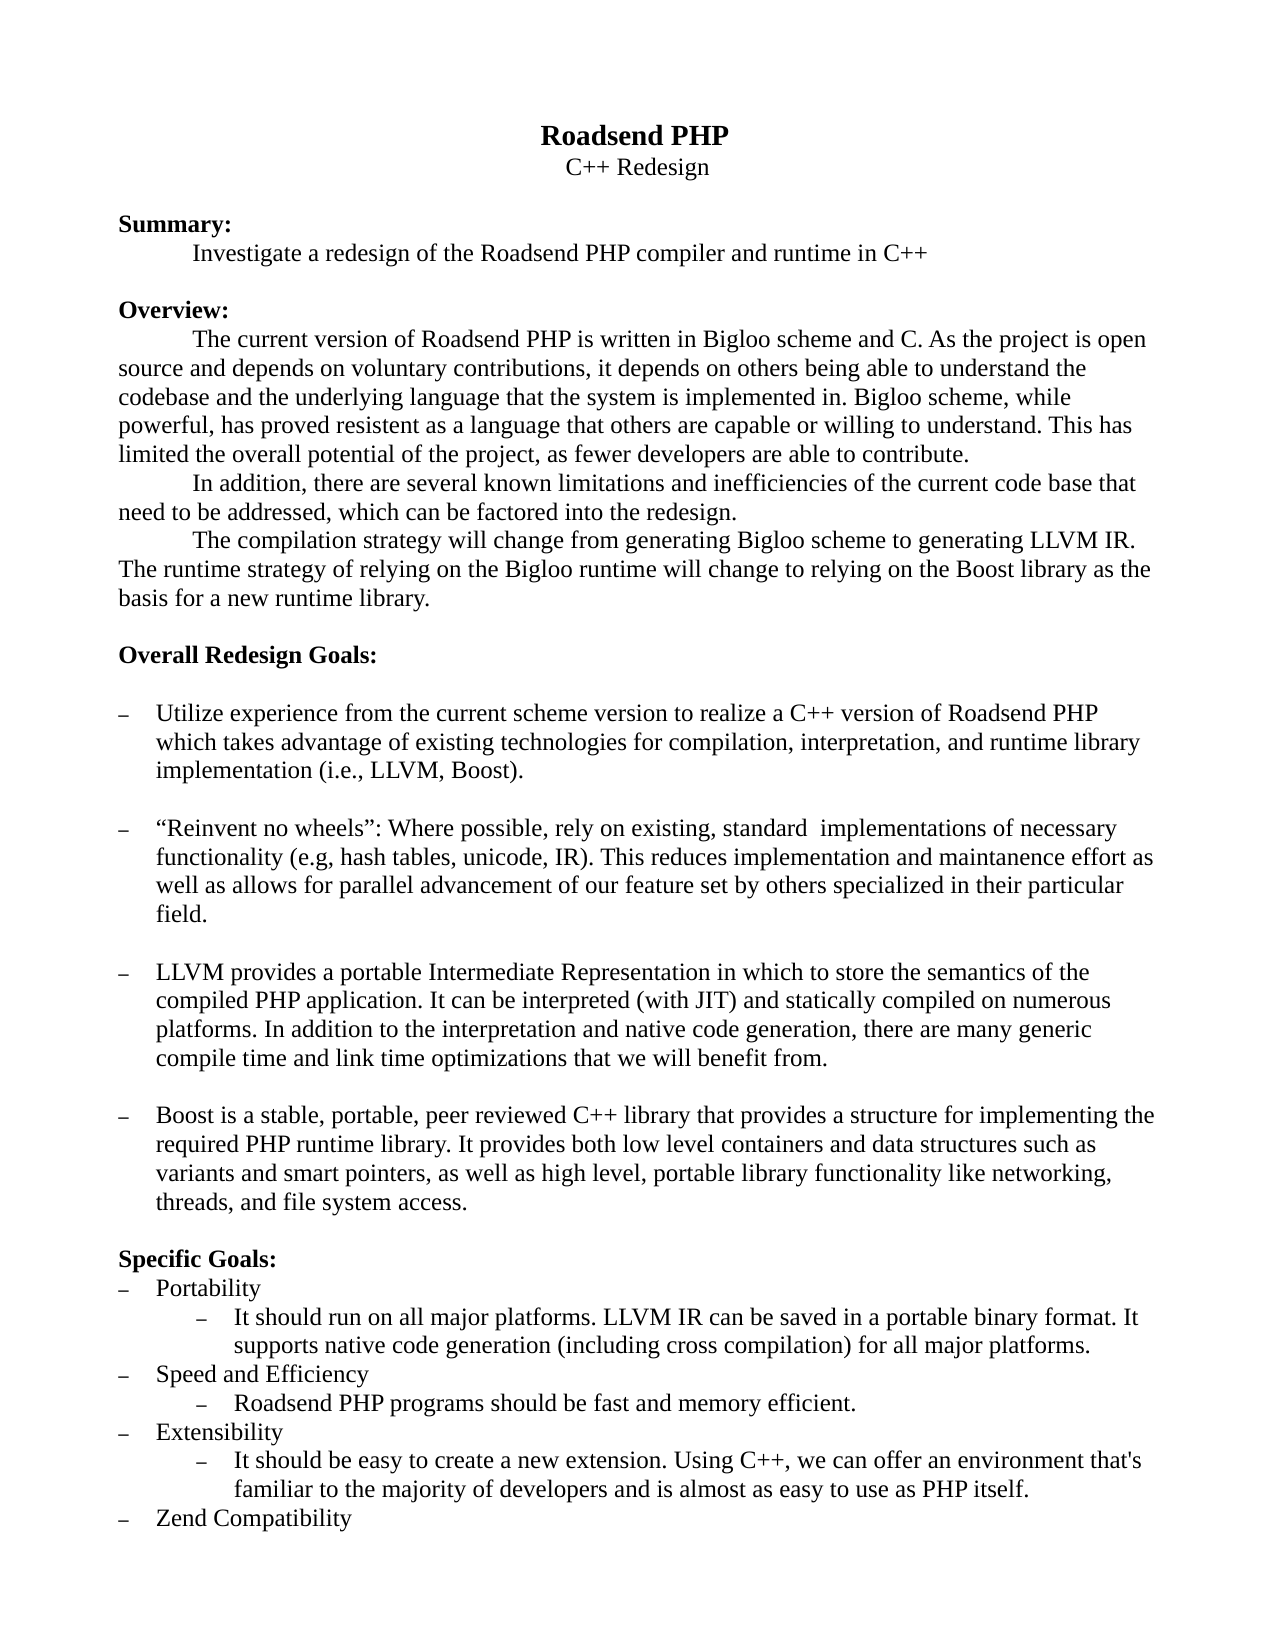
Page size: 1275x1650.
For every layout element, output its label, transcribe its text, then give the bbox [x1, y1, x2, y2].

list Utilize experience from the current scheme version to realize a C++ version of Roadsend PHP which takes advantage of existing technologies for compilation, interpretation, and runtime library implementation (i.e., LLVM, Boost). [118, 698, 1157, 784]
text The current version of Roadsend PHP is written in Bigloo scheme and C. As the project is open source and depends on voluntary contributions, it depends on others being able to understand the codebase and the underlying language that the system is implemented in. Bigloo scheme, while powerful, has proved resistent as a language that others are capable or willing to understand. This has limited the overall potential of the project, as fewer developers are able to contribute. [118, 324, 1157, 468]
text Summary: [118, 209, 1157, 238]
list Boost is a stable, portable, peer reviewed C++ library that provides a structure for implementing the required PHP runtime library. It provides both low level containers and data structures such as variants and smart pointers, as well as high level, portable library functionality like networking, threads, and file system access. [118, 1100, 1157, 1215]
text The compilation strategy will change from generating Bigloo scheme to generating LLVM IR. The runtime strategy of relying on the Bigloo runtime will change to relying on the Boost library as the basis for a new runtime library. [118, 525, 1157, 612]
text Investigate a redesign of the Roadsend PHP compiler and runtime in C++ [118, 238, 1157, 267]
text Roadsend PHP [118, 118, 1157, 152]
text Specific Goals: [118, 1244, 1157, 1273]
list It should be easy to create a new extension. Using C++, we can offer an environment that's familiar to the majority of developers and is almost as easy to use as PHP itself. [196, 1445, 1157, 1503]
text Overall Redesign Goals: [118, 640, 1157, 669]
list Roadsend PHP programs should be fast and memory efficient. [196, 1388, 1157, 1417]
list LLVM provides a portable Intermediate Representation in which to store the semantics of the compiled PHP application. It can be interpreted (with JIT) and statically compiled on numerous platforms. In addition to the interpretation and native code generation, there are many generic compile time and link time optimizations that we will benefit from. [118, 957, 1157, 1072]
text In addition, there are several known limitations and inefficiencies of the current code base that need to be addressed, which can be factored into the redesign. [118, 468, 1157, 525]
list Zend Compatibility [118, 1503, 1157, 1532]
list It should run on all major platforms. LLVM IR can be saved in a portable binary format. It supports native code generation (including cross compilation) for all major platforms. [196, 1302, 1157, 1359]
list “Reinvent no wheels”: Where possible, rely on existing, standard implementations of necessary functionality (e.g, hash tables, unicode, IR). This reduces implementation and maintanence effort as well as allows for parallel advancement of our feature set by others specialized in their particular field. [118, 813, 1157, 928]
list Extensibility [118, 1417, 1157, 1445]
text C++ Redesign [118, 152, 1157, 180]
text Overview: [118, 295, 1157, 324]
list Speed and Efficiency [118, 1359, 1157, 1388]
list Portability [118, 1273, 1157, 1302]
